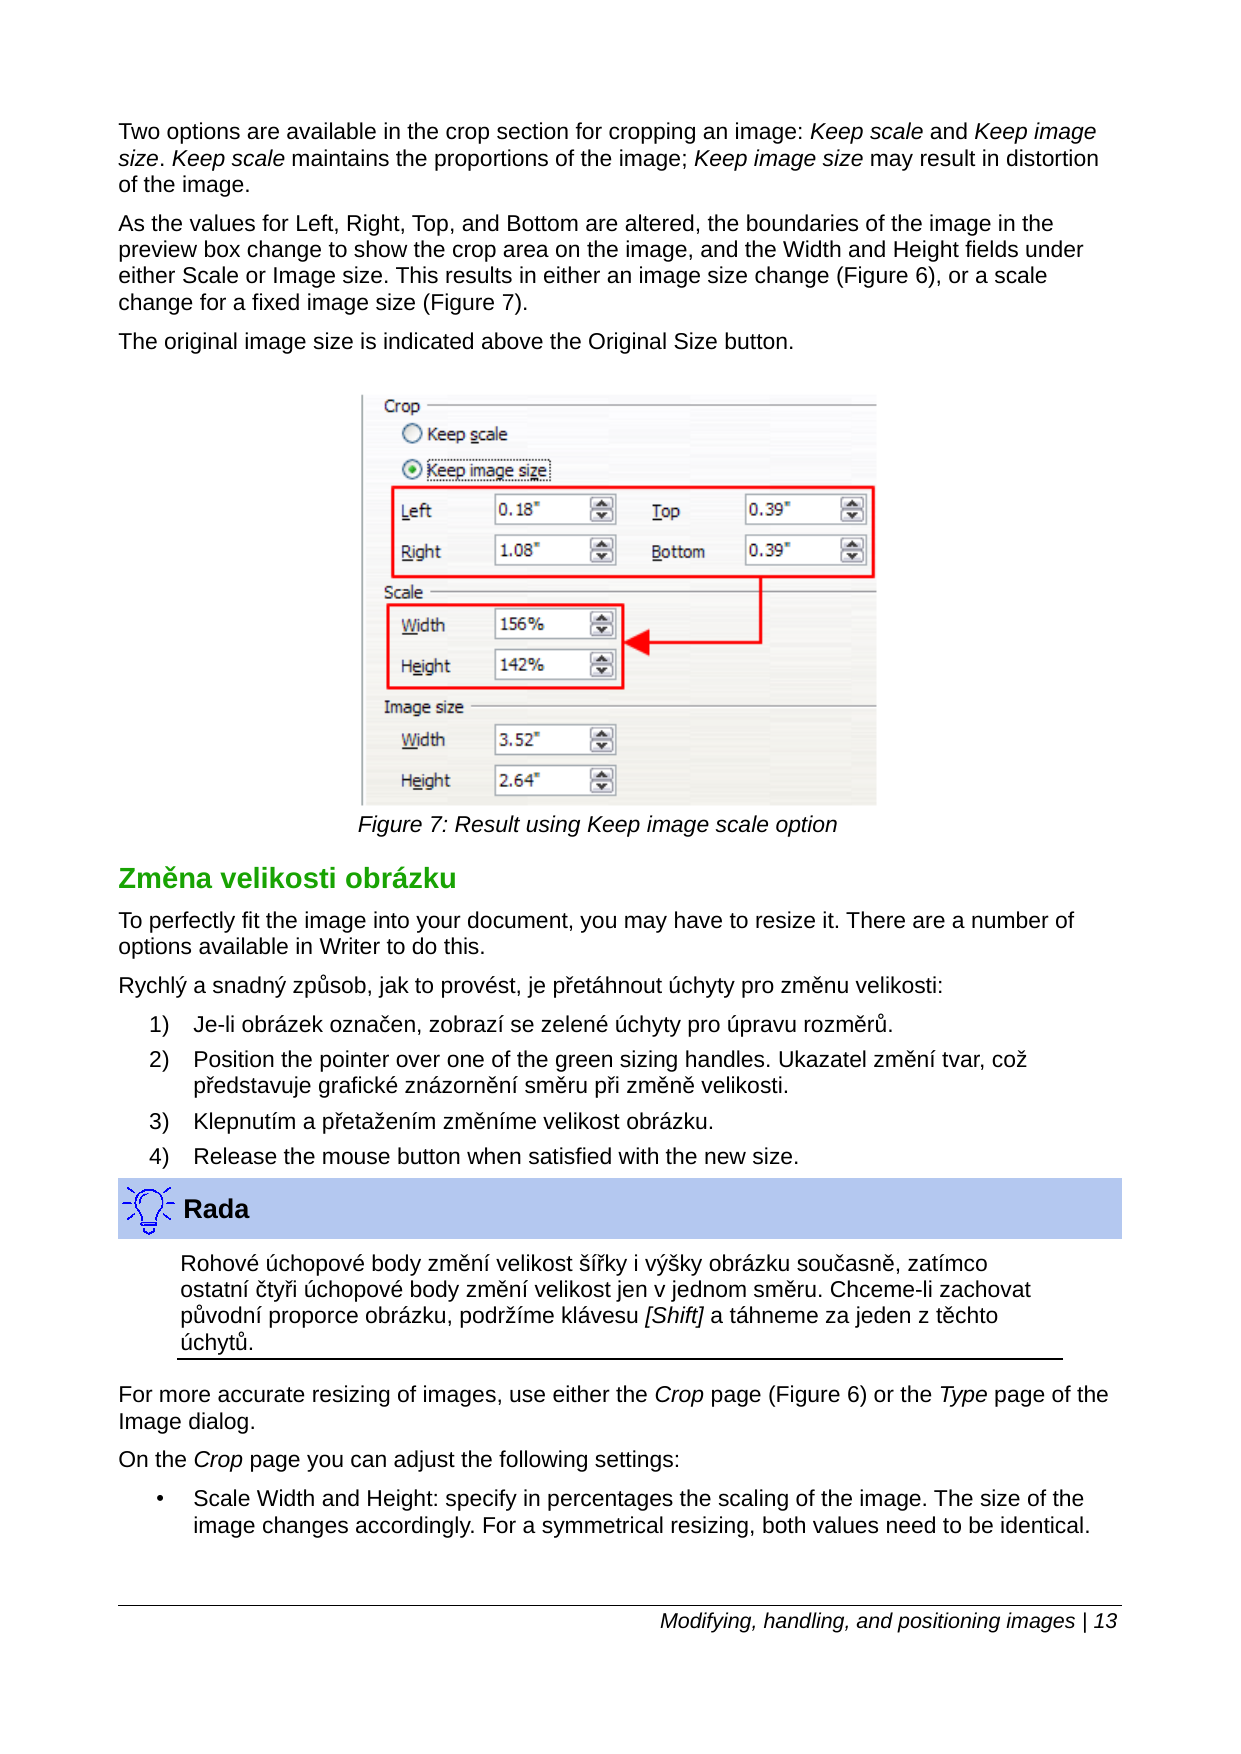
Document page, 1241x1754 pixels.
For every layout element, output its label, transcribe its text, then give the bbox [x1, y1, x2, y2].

subtitle Rada [118, 1178, 1122, 1239]
text To perfectly fit the image into your document, you may have to resize it. There are a number of options available in Writer to do this. [118, 907, 1122, 959]
picture [119, 1179, 179, 1239]
text Figure 7: Result using Keep image scale option [358, 812, 883, 838]
list Release the mouse button when satisfied with the new size. [169, 1143, 1122, 1169]
text As the values for Left, Right, Top, and Bottom are altered, the boundaries of the image in the preview box change to show the crop area on the image, and the Width and Height fields under either Scale or Image size. This results in either an image size change (Figure 6), or a scale change for a fixed image size (Figure 7). [118, 210, 1122, 315]
text Rohové úchopové body změní velikost šířky i výšky obrázku současně, zatímco ostatní čtyři úchopové body změní velikost jen v jednom směru. Chceme-li zachovat původní proporce obrázku, podržíme klávesu [Shift] a táhneme za jeden z těchto úchytů. [177, 1247, 1063, 1358]
picture [357, 392, 883, 812]
text Two options are available in the crop section for cropping an image: Keep scale and Keep image size. Keep scale maintains the proportions of the image; Keep image size may result in distortion of the image. [118, 118, 1122, 197]
subtitle Změna velikosti obrázku [118, 861, 1122, 895]
text The original image size is indicated above the Original Size button. [118, 328, 1122, 354]
list Klepnutím a přetažením změníme velikost obrázku. [169, 1108, 1122, 1134]
list Je-li obrázek označen, zobrazí se zelené úchyty pro úpravu rozměrů. [169, 1011, 1122, 1037]
list Rychlý a snadný způsob, jak to provést, je přetáhnout úchyty pro změnu velikosti: [118, 972, 1122, 998]
list Position the pointer over one of the green sizing handles. Ukazatel změní tvar, což představuje grafické znázornění směru při změně velikosti. [169, 1046, 1122, 1099]
list On the Crop page you can adjust the following settings: [118, 1446, 1122, 1473]
text [358, 366, 883, 392]
list Scale Width and Height: specify in percentages the scaling of the image. The size of the image changes accordingly. For a symmetrical resizing, both values need to be identical. [156, 1485, 1122, 1538]
text For more accurate resizing of images, use either the Crop page (Figure 6) or the Type page of the Image dialog. [118, 1381, 1122, 1434]
